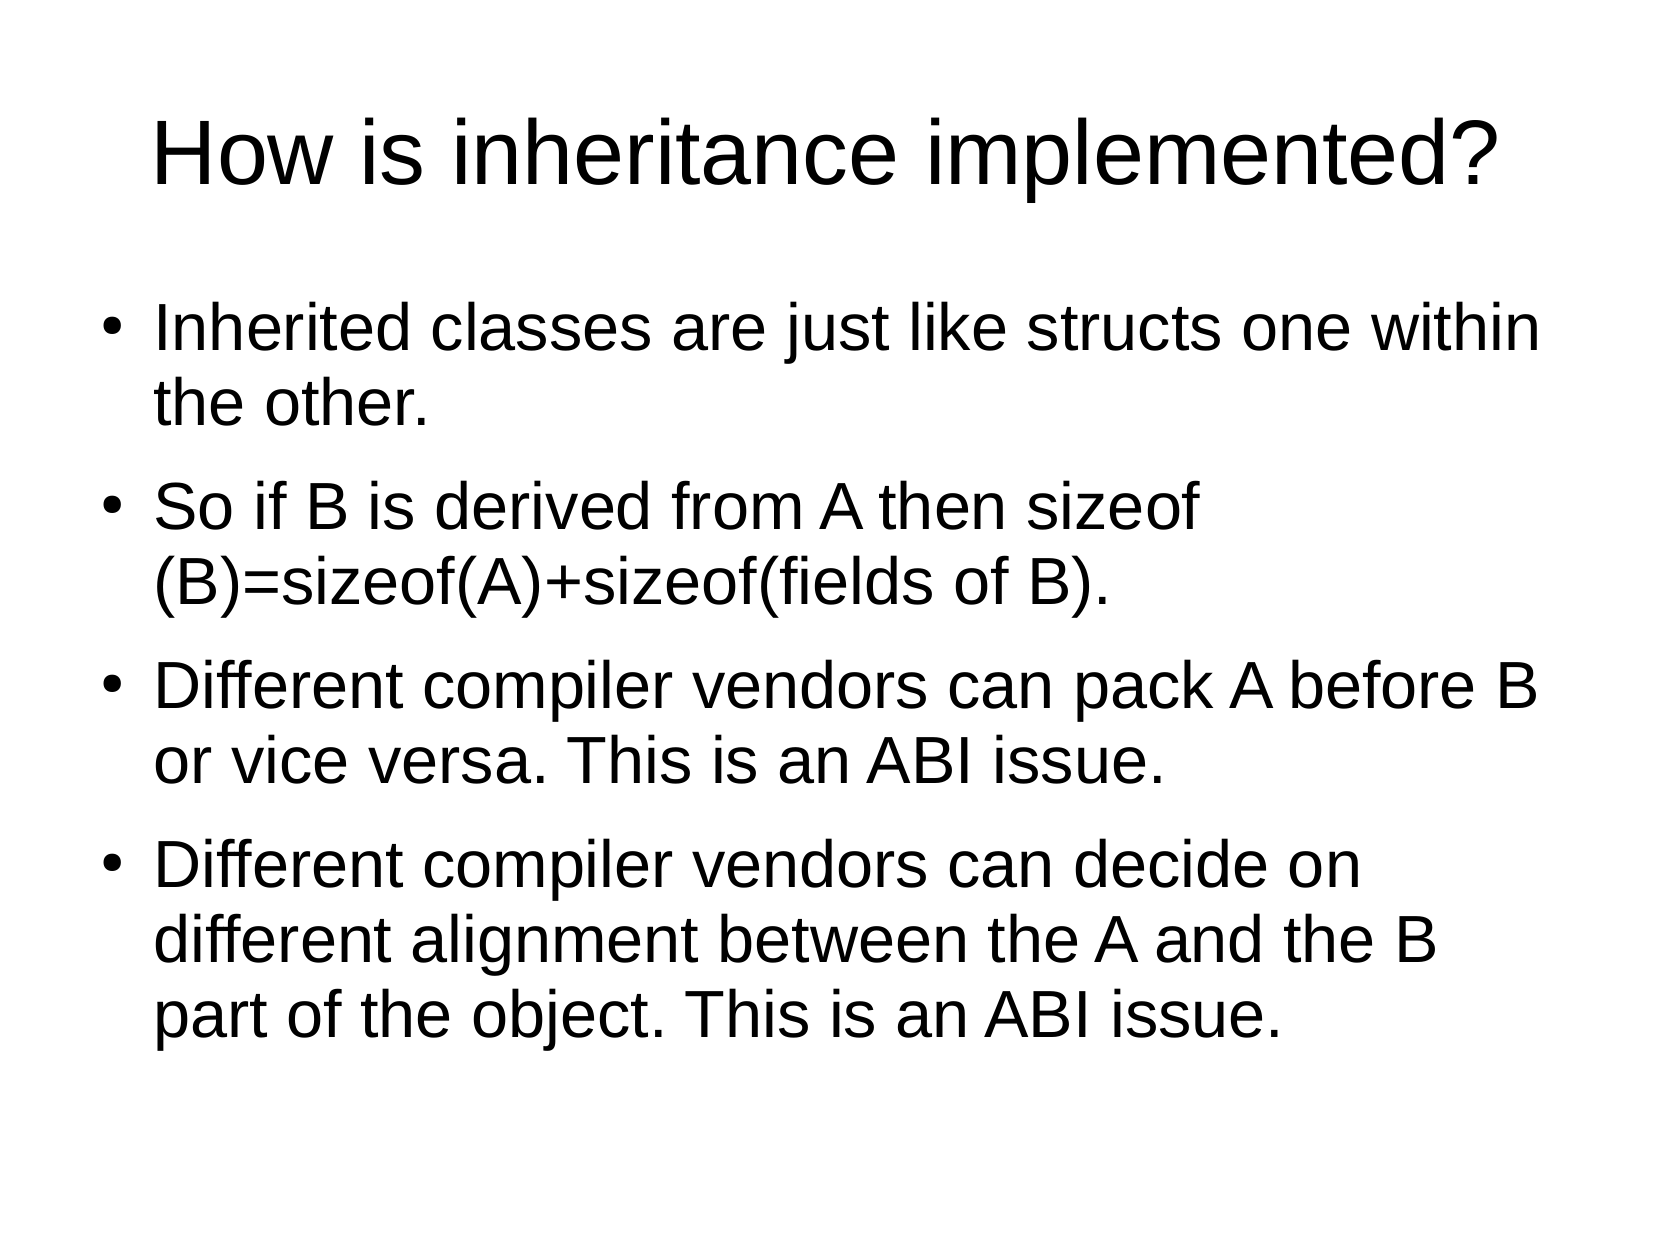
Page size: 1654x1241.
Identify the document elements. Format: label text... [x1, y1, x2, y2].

list Inherited classes are just like structs one within the other. So if B is derived from A then sizeof (B)=sizeof(A)+sizeof(fields of B). Different compiler vendors can pack A before B or vice versa. This is an ABI issue. Different compiler vendors can decide on different alignment between the A and the B part of the object. This is an ABI issue. [82, 290, 1571, 1109]
title How is inheritance implemented? [82, 49, 1571, 257]
